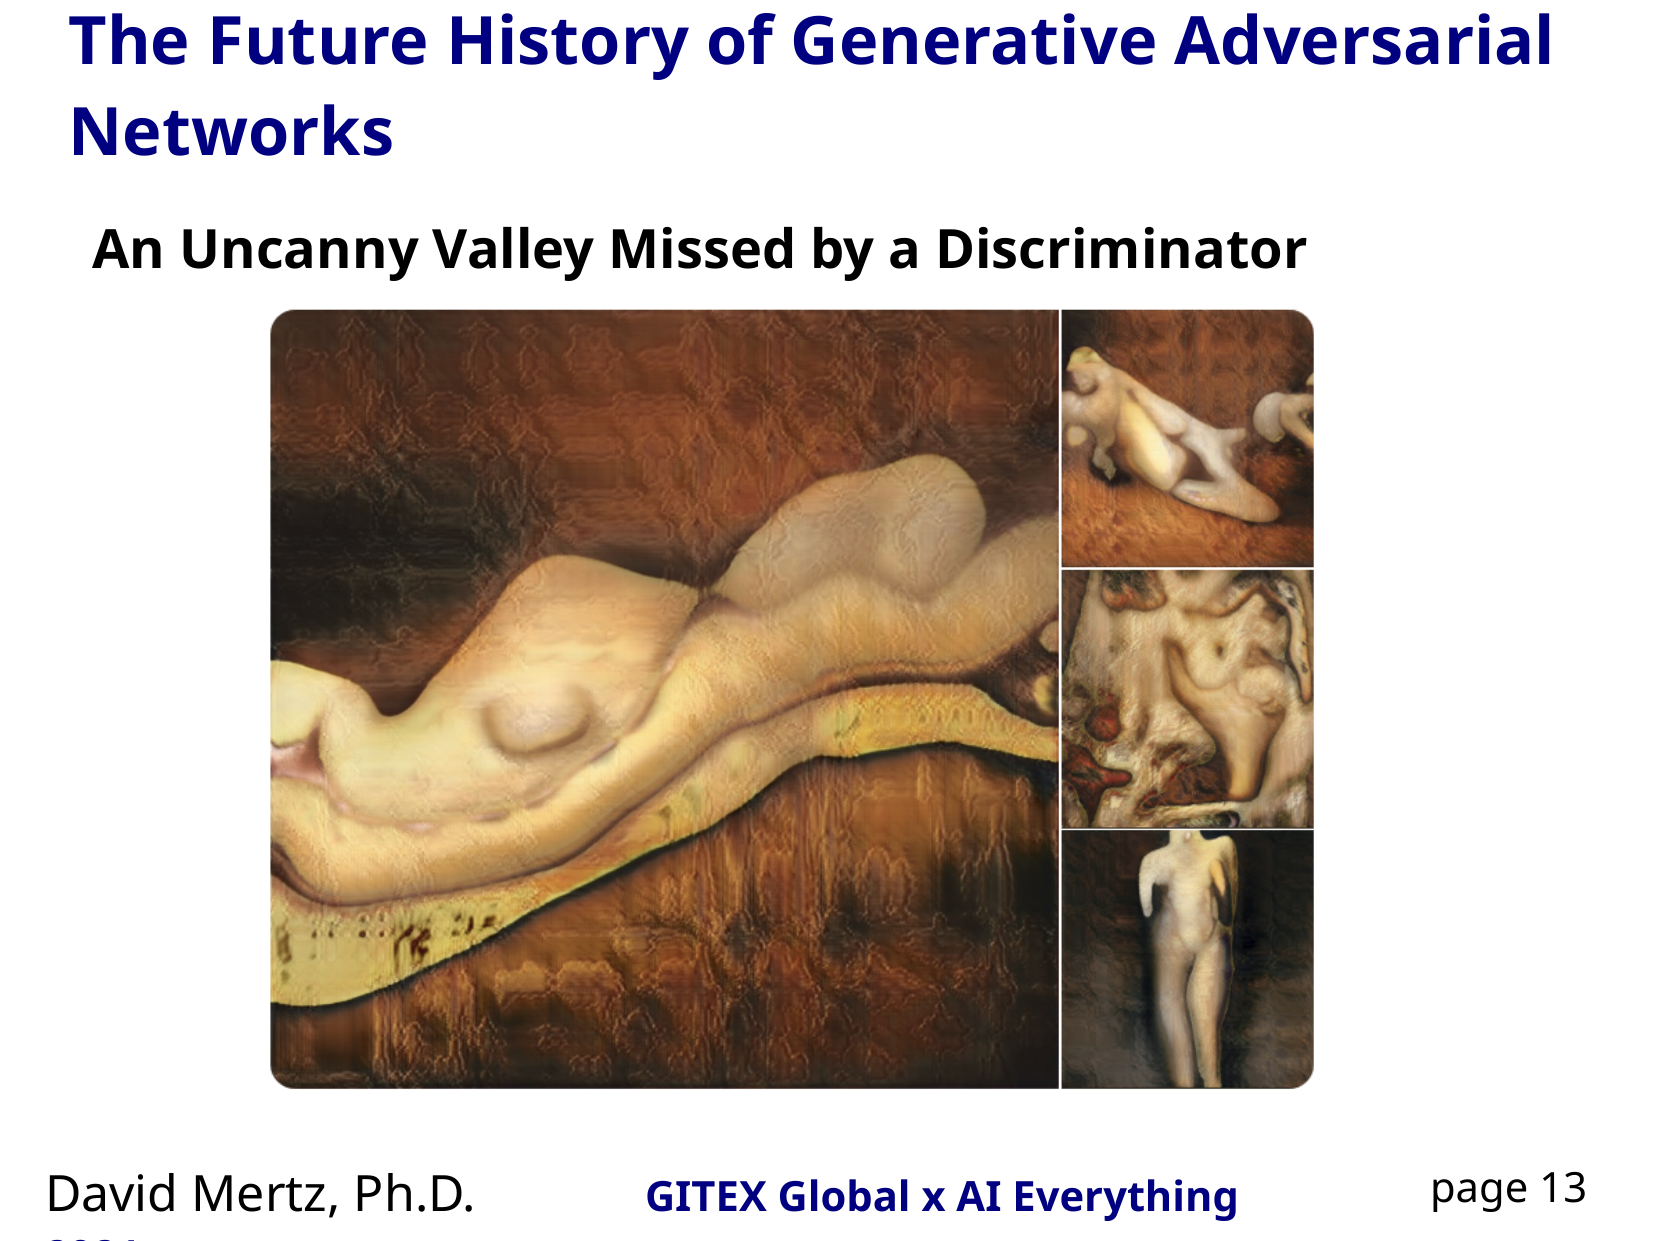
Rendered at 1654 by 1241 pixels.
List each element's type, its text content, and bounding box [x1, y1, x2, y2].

picture [247, 299, 1332, 1100]
list An Uncanny Valley Missed by a Discriminator [92, 210, 1561, 1126]
